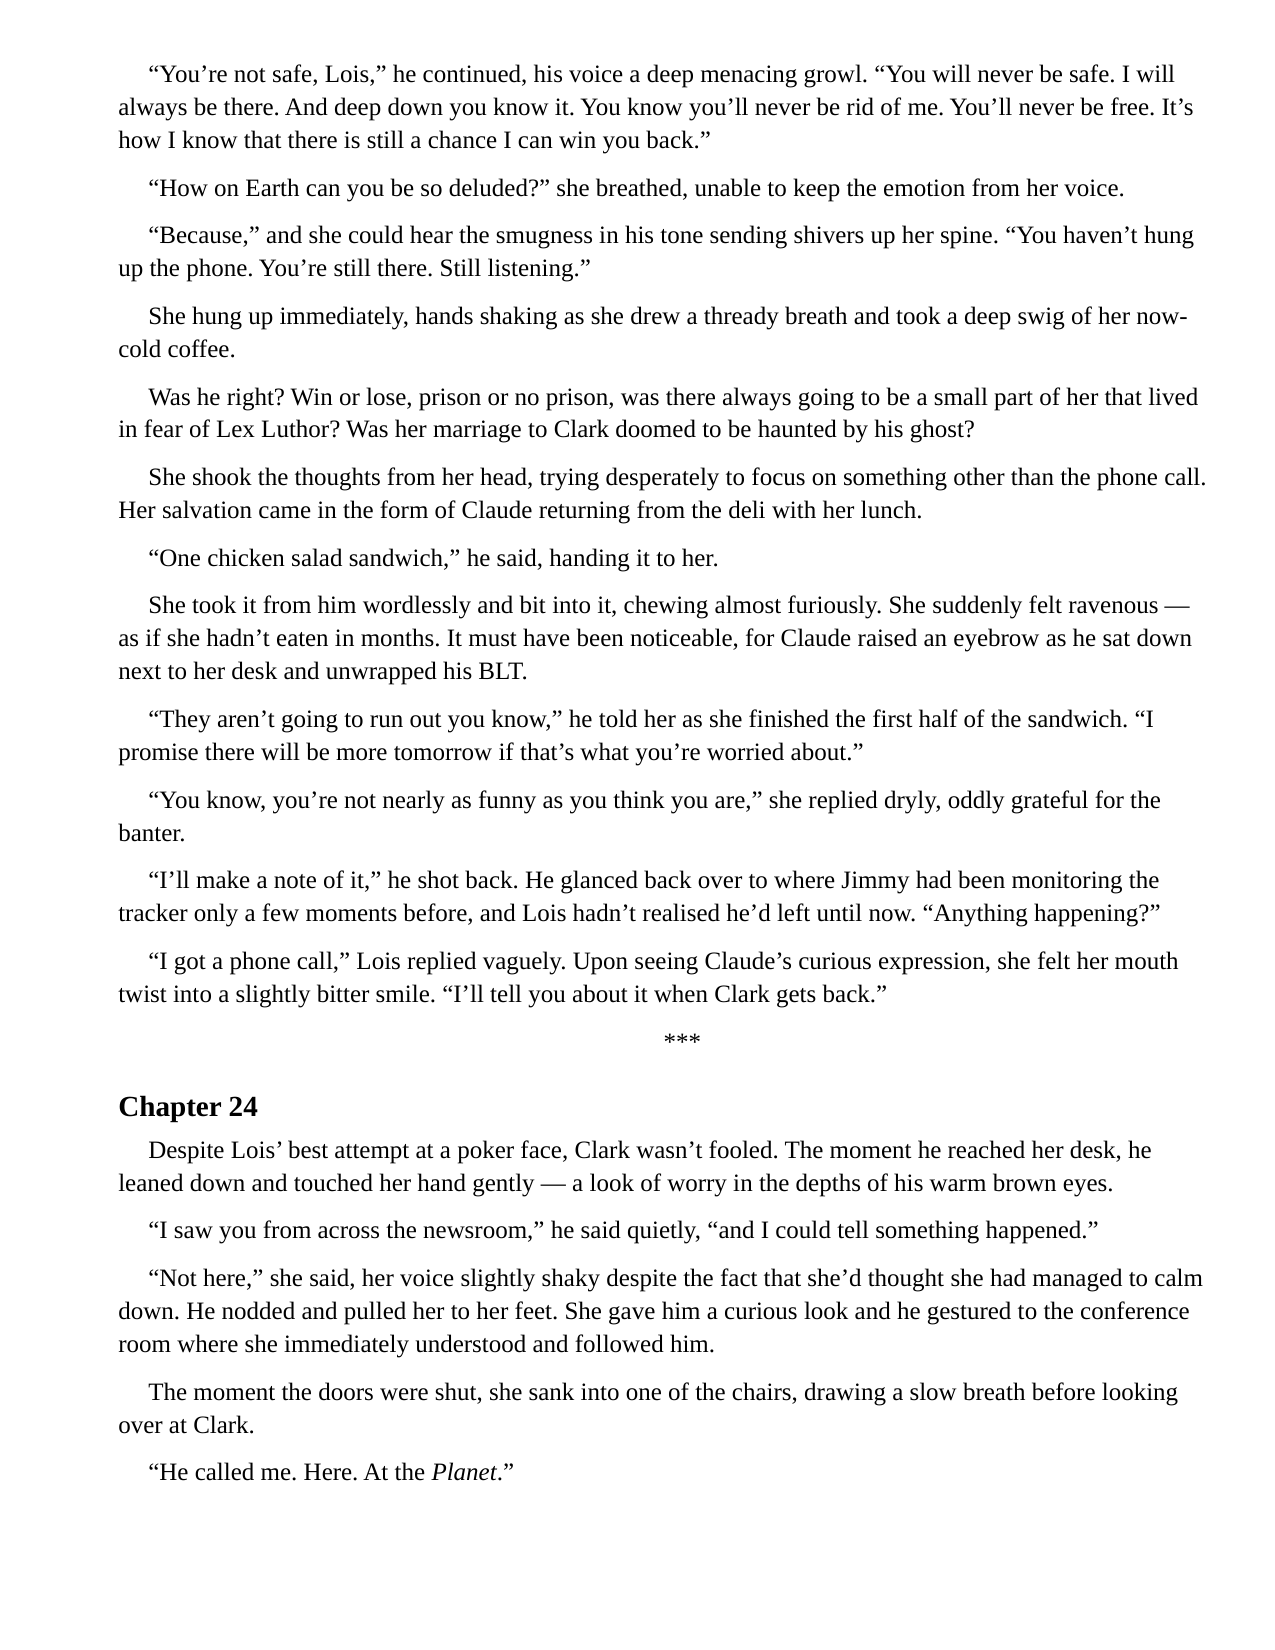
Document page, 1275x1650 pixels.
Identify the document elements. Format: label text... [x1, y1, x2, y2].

text Despite Lois’ best attempt at a poker face, Clark wasn’t fooled. The moment he reached her desk, he leaned down and touched her hand gently — a look of worry in the depths of his warm brown eyes. [118, 1135, 1216, 1197]
text “Because,” and she could hear the smugness in his tone sending shivers up her spine. “You haven’t hung up the phone. You’re still there. Still listening.” [118, 220, 1216, 282]
text “I saw you from across the newsroom,” he said quietly, “and I could tell something happened.” [118, 1215, 1216, 1244]
text “I’ll make a note of it,” he shot back. He glanced back over to where Jimmy had been monitoring the tracker only a few moments before, and Lois hadn’t realised he’d left until now. “Anything happening?” [118, 865, 1216, 927]
text “He called me. Here. At the Planet.” [118, 1457, 1216, 1486]
text “You’re not safe, Lois,” he continued, his voice a deep menacing growl. “You will never be safe. I will always be there. And deep down you know it. You know you’ll never be rid of me. You’ll never be free. It’s how I know that there is still a chance I can win you back.” [118, 59, 1216, 154]
text She shook the thoughts from her head, trying desperately to focus on something other than the phone call. Her salvation came in the form of Claude returning from the deli with her lunch. [118, 462, 1216, 524]
text “Not here,” she said, her voice slightly shaky despite the fact that she’d thought she had managed to calm down. He nodded and pulled her to her feet. She gave him a curious look and he gestured to the conference room where she immediately understood and followed him. [118, 1263, 1216, 1358]
text “How on Earth can you be so deluded?” she breathed, unable to keep the emotion from her voice. [118, 173, 1216, 201]
text “They aren’t going to run out you know,” he told her as she finished the first half of the sandwich. “I promise there will be more tomorrow if that’s what you’re worried about.” [118, 704, 1216, 766]
text Was he right? Win or lose, prison or no prison, was there always going to be a small part of her that lived in fear of Lex Luthor? Was her marriage to Clark doomed to be haunted by his ghost? [118, 382, 1216, 443]
text “One chicken salad sandwich,” he said, handing it to her. [118, 543, 1216, 572]
text The moment the doors were shut, she sank into one of the chairs, drawing a slow breath before looking over at Clark. [118, 1377, 1216, 1438]
text She took it from him wordlessly and bit into it, chewing almost furiously. She suddenly felt ravenous — as if she hadn’t eaten in months. It must have been noticeable, for Claude raised an eyebrow as he sat down next to her desk and unwrapped his BLT. [118, 590, 1216, 685]
text *** [118, 1027, 1216, 1055]
text She hung up immediately, hands shaking as she drew a thready breath and took a deep swig of her now-cold coffee. [118, 301, 1216, 363]
text “You know, you’re not nearly as funny as you think you are,” she replied dryly, oddly grateful for the banter. [118, 785, 1216, 846]
text “I got a phone call,” Lois replied vaguely. Upon seeing Claude’s curious expression, she felt her mouth twist into a slightly bitter smile. “I’ll tell you about it when Clark gets back.” [118, 946, 1216, 1008]
subtitle Chapter 24 [118, 1089, 1216, 1122]
